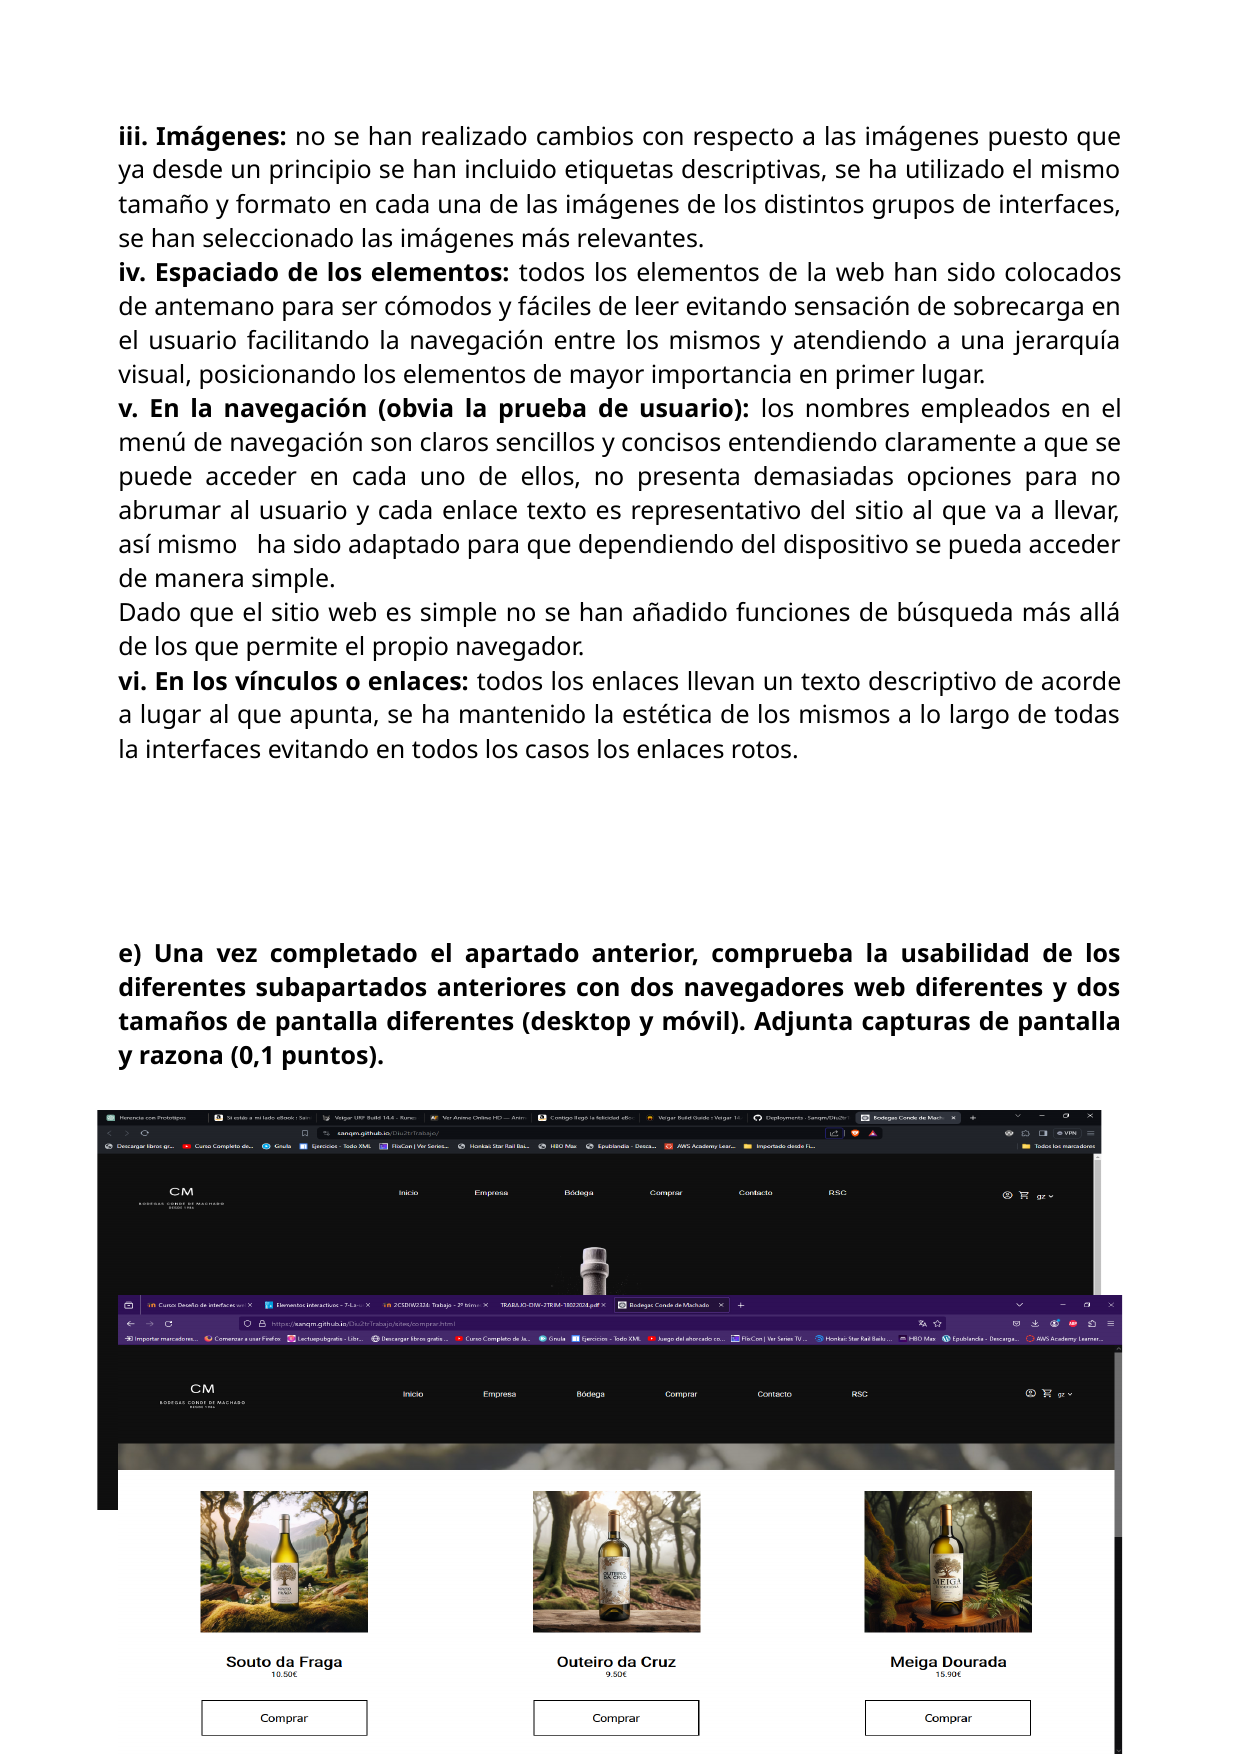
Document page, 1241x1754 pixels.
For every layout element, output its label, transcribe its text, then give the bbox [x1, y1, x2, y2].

text v. En la navegación (obvia la prueba de usuario): los nombres empleados en el menú de navegación son claros sencillos y concisos entendiendo claramente a que se puede acceder en cada uno de ellos, no presenta demasiadas opciones para no abrumar al usuario y cada enlace texto es representativo del sitio al que va a llevar, así mismo ha sido adaptado para que dependiendo del dispositivo se pueda acceder de manera simple. [118, 391, 1122, 595]
picture [97, 1110, 1123, 1754]
text iii. Imágenes: no se han realizado cambios con respecto a las imágenes puesto que ya desde un principio se han incluido etiquetas descriptivas, se ha utilizado el mismo tamaño y formato en cada una de las imágenes de los distintos grupos de interfaces, se han seleccionado las imágenes más relevantes. [118, 118, 1122, 254]
text Dado que el sitio web es simple no se han añadido funciones de búsqueda más allá de los que permite el propio navegador. [118, 595, 1122, 663]
text vi. En los vínculos o enlaces: todos los enlaces llevan un texto descriptivo de acorde a lugar al que apunta, se ha mantenido la estética de los mismos a lo largo de todas la interfaces evitando en todos los casos los enlaces rotos. [118, 663, 1122, 765]
text iv. Espaciado de los elementos: todos los elementos de la web han sido colocados de antemano para ser cómodos y fáciles de leer evitando sensación de sobrecarga en el usuario facilitando la navegación entre los mismos y atendiendo a una jerarquía visual, posicionando los elementos de mayor importancia en primer lugar. [118, 254, 1122, 391]
text e) Una vez completado el apartado anterior, comprueba la usabilidad de los diferentes subapartados anteriores con dos navegadores web diferentes y dos tamaños de pantalla diferentes (desktop y móvil). Adjunta capturas de pantalla y razona (0,1 puntos). [118, 936, 1122, 1072]
